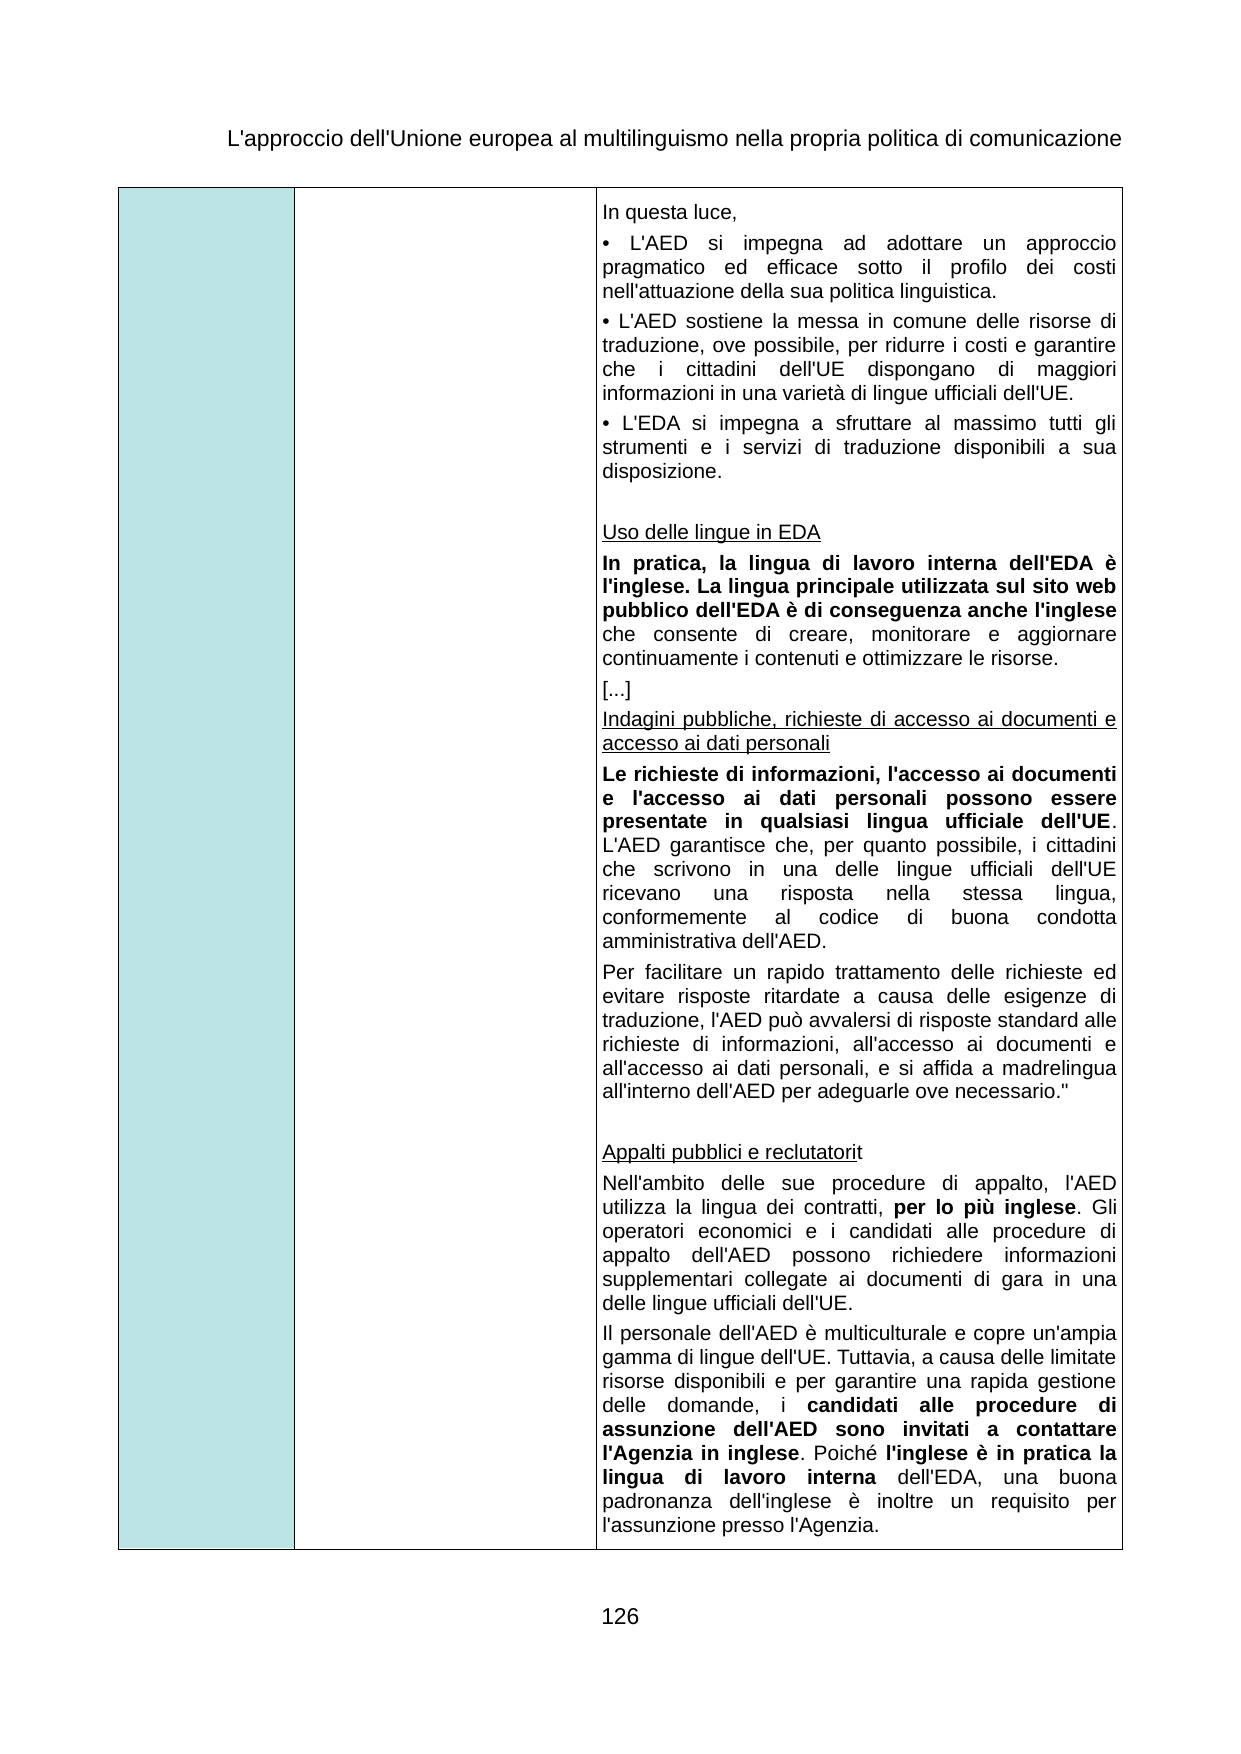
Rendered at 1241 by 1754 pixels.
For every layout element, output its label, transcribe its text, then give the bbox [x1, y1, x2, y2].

table_cell In questa luce, • L'AED si impegna ad adottare un approccio pragmatico ed efficace sotto il profilo dei costi nell'attuazione della sua politica linguistica. • L'AED sostiene la messa in comune delle risorse di traduzione, ove possibile, per ridurre i costi e garantire che i cittadini dell'UE dispongano di maggiori informazioni in una varietà di lingue ufficiali dell'UE. • L'EDA si impegna a sfruttare al massimo tutti gli strumenti e i servizi di traduzione disponibili a sua disposizione. Uso delle lingue in EDA In pratica, la lingua di lavoro interna dell'EDA è l'inglese. La lingua principale utilizzata sul sito web pubblico dell'EDA è di conseguenza anche l'inglese che consente di creare, monitorare e aggiornare continuamente i contenuti e ottimizzare le risorse. [...] Indagini pubbliche, richieste di accesso ai documenti e accesso ai dati personali Le richieste di informazioni, l'accesso ai documenti e l'accesso ai dati personali possono essere presentate in qualsiasi lingua ufficiale dell'UE. L'AED garantisce che, per quanto possibile, i cittadini che scrivono in una delle lingue ufficiali dell'UE ricevano una risposta nella stessa lingua, conformemente al codice di buona condotta amministrativa dell'AED. Per facilitare un rapido trattamento delle richieste ed evitare risposte ritardate a causa delle esigenze di traduzione, l'AED può avvalersi di risposte standard alle richieste di informazioni, all'accesso ai documenti e all'accesso ai dati personali, e si affida a madrelingua all'interno dell'AED per adeguarle ove necessario." Appalti pubblici e reclutatorit Nell'ambito delle sue procedure di appalto, l'AED utilizza la lingua dei contratti, per lo più inglese. Gli operatori economici e i candidati alle procedure di appalto dell'AED possono richiedere informazioni supplementari collegate ai documenti di gara in una delle lingue ufficiali dell'UE. Il personale dell'AED è multiculturale e copre un'ampia gamma di lingue dell'UE. Tuttavia, a causa delle limitate risorse disponibili e per garantire una rapida gestione delle domande, i candidati alle procedure di assunzione dell'AED sono invitati a contattare l'Agenzia in inglese. Poiché l'inglese è in pratica la lingua di lavoro interna dell'EDA, una buona padronanza dell'inglese è inoltre un requisito per l'assunzione presso l'Agenzia. [597, 188, 1122, 1548]
table_cell [295, 188, 596, 1548]
